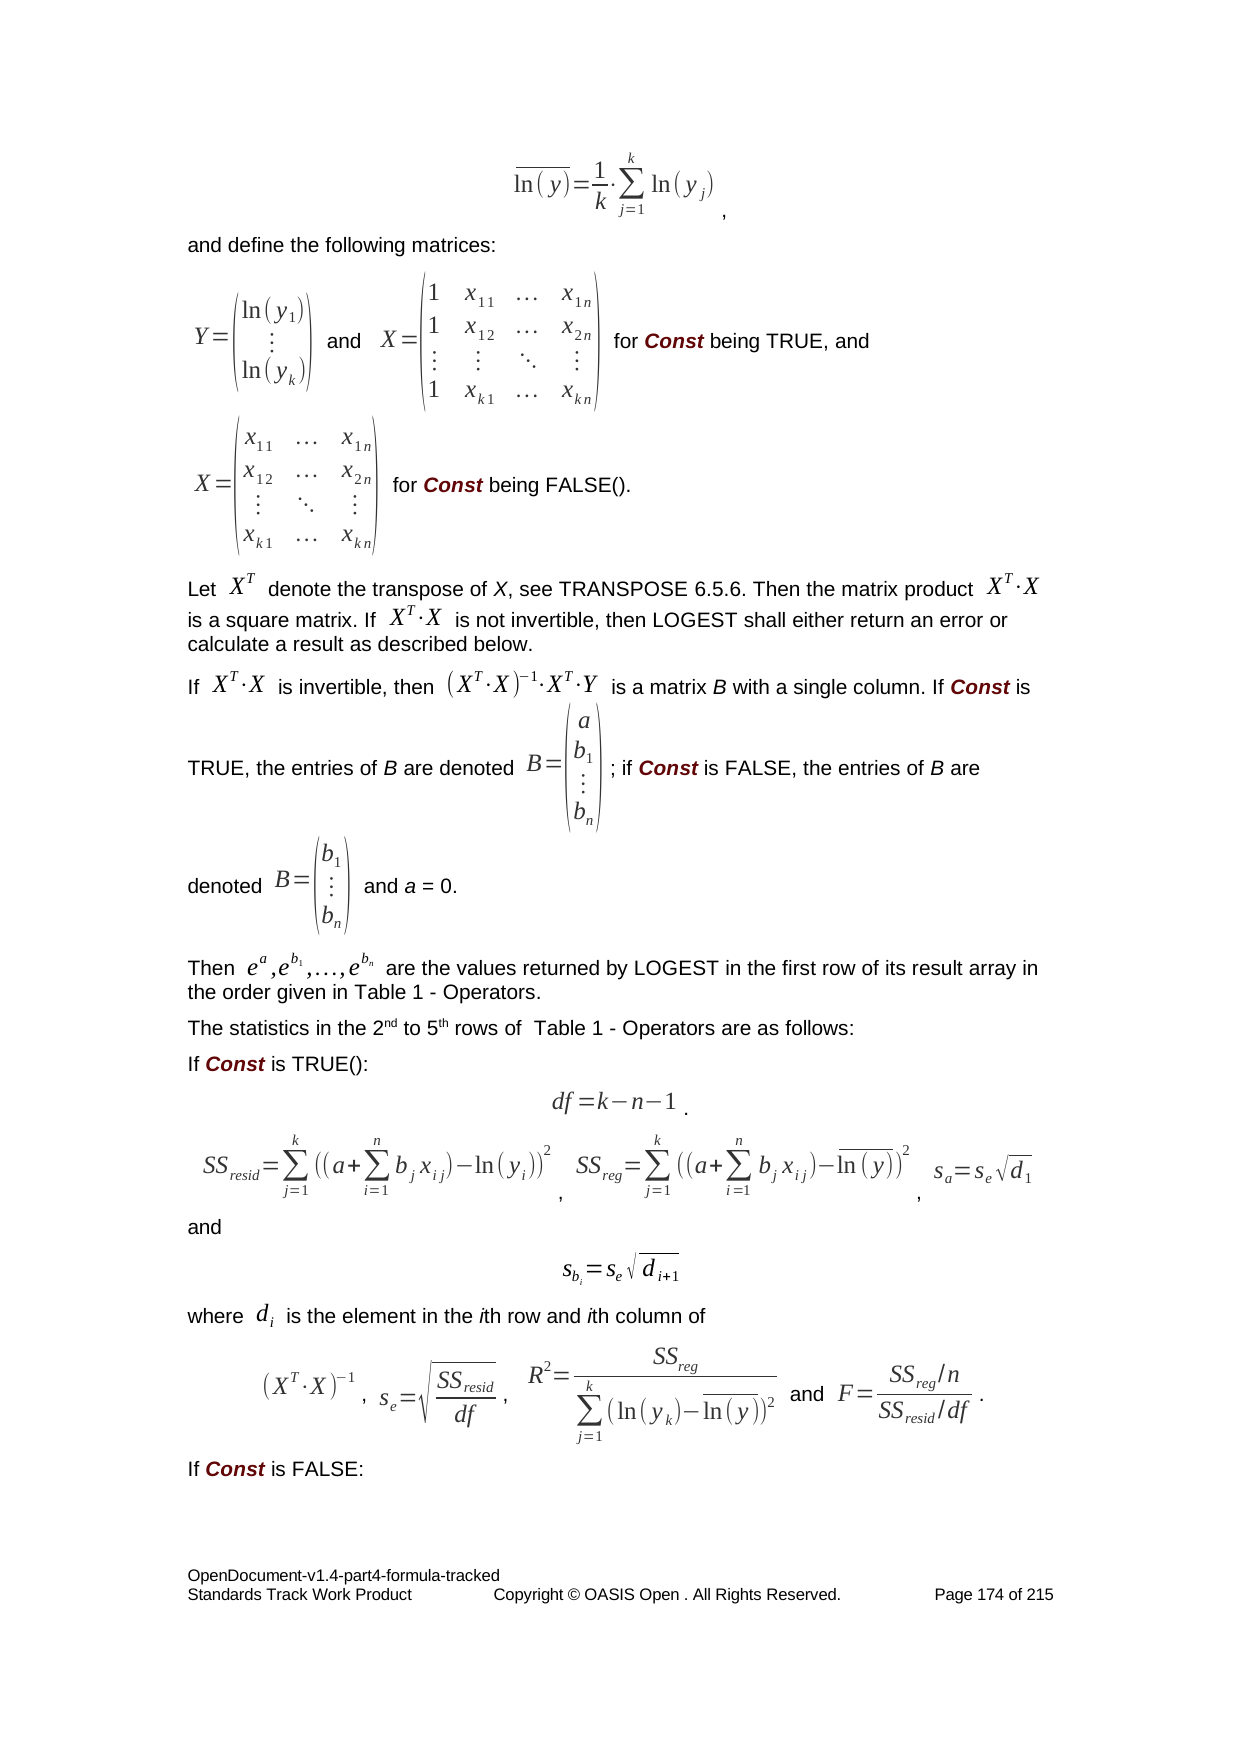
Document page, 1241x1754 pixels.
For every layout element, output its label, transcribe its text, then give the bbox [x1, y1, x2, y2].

text and for Const being TRUE, and for Const being FALSE(). [187, 269, 1053, 558]
text If Const is TRUE(): [187, 1052, 1053, 1076]
text and [187, 1216, 1053, 1239]
text If is invertible, then is a matrix B with a single column. If Const is TRUE, the entries of B are denoted ; if Const is FALSE, the entries of B are denoted and a = 0. [187, 668, 1053, 937]
text and define the following matrices: [187, 234, 1053, 257]
text , , and . [187, 1343, 1053, 1445]
text . [187, 1088, 1053, 1120]
text Let denote the transpose of X, see TRANSPOSE 6.5.6. Then the matrix product is a square matrix. If is not invertible, then LOGEST shall either return an error or calculate a result as described below. [187, 570, 1053, 656]
text If Const is FALSE: [187, 1457, 1053, 1481]
text Then are the values returned by LOGEST in the first row of its result array in the order given in Table 1 - Operators. [187, 949, 1053, 1004]
text , , [187, 1132, 1053, 1204]
text The statistics in the 2nd to 5th rows of Table 1 - Operators are as follows: [187, 1016, 1053, 1040]
text where is the element in the ith row and ith column of [187, 1299, 1053, 1331]
text , [187, 150, 1053, 222]
